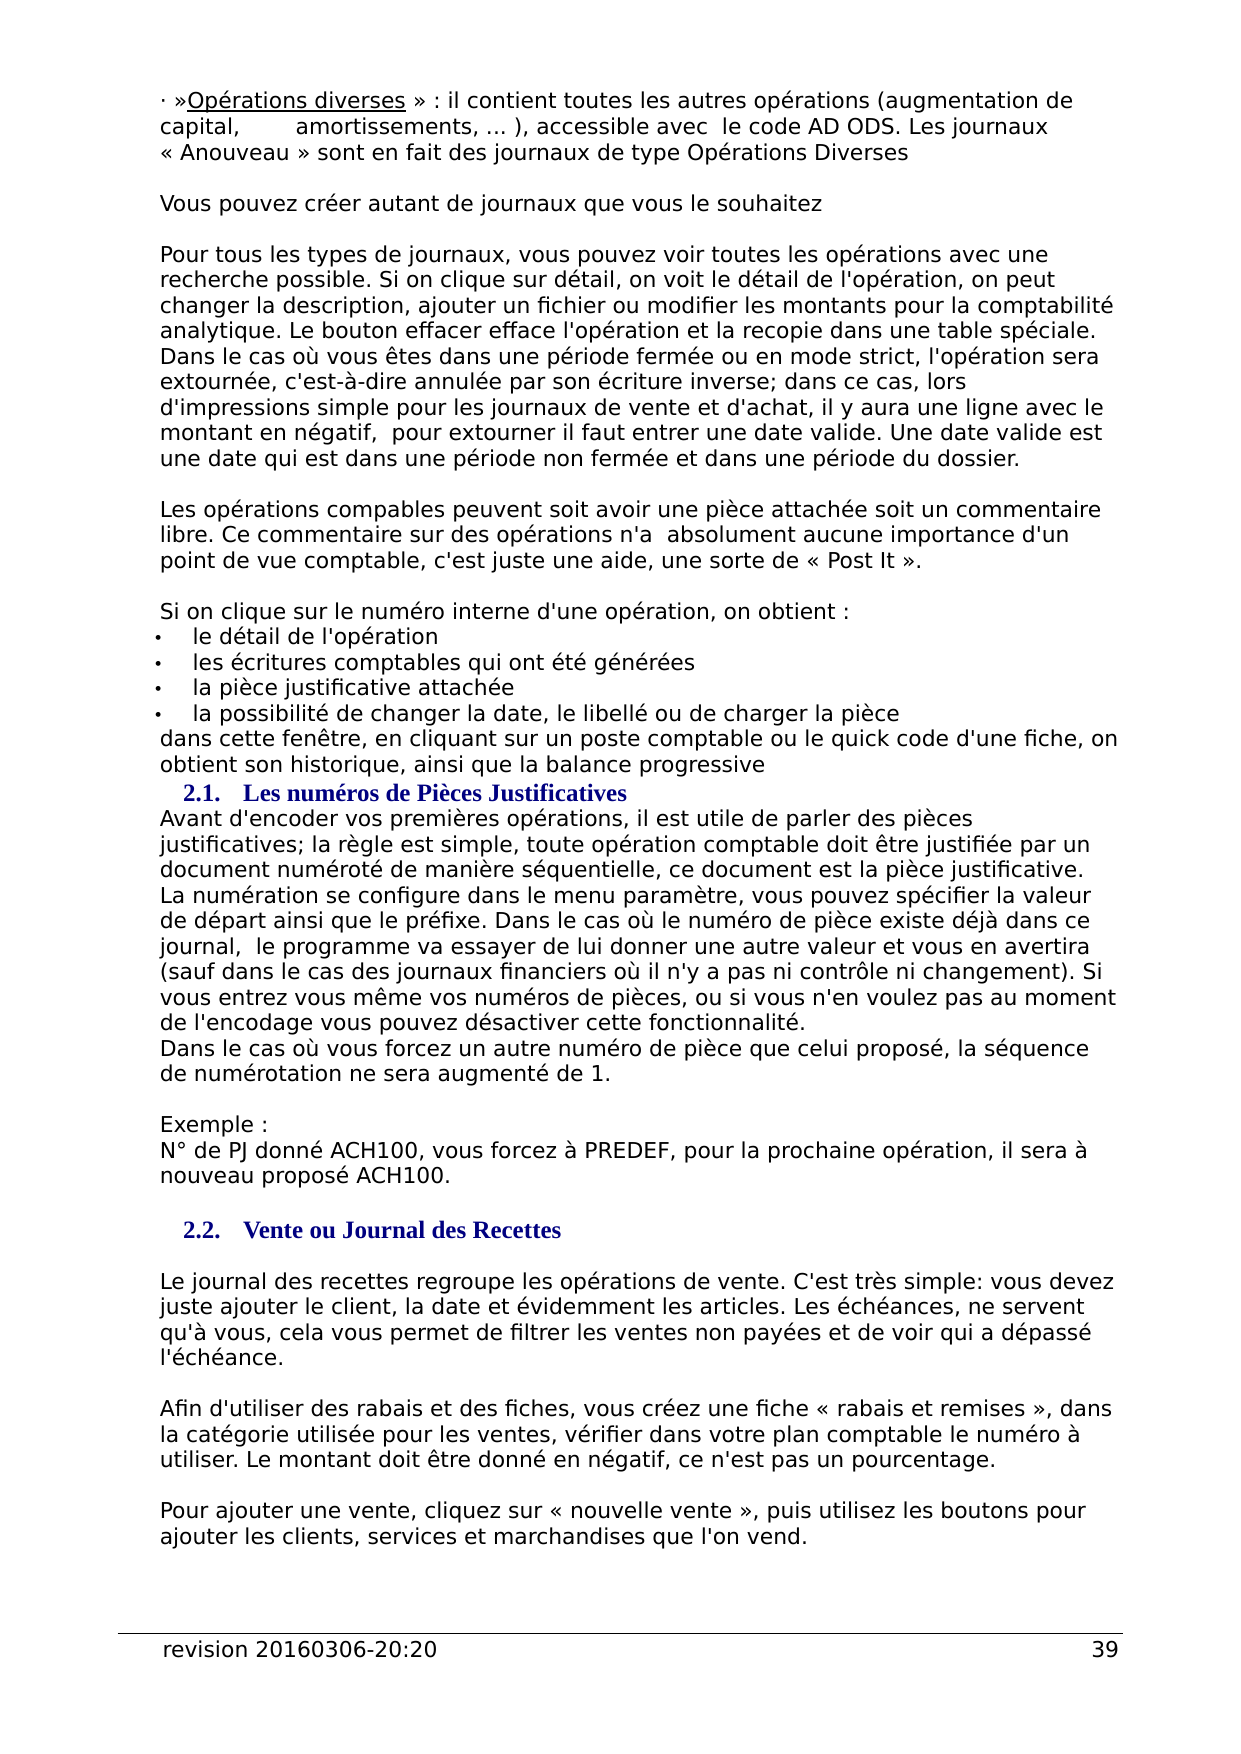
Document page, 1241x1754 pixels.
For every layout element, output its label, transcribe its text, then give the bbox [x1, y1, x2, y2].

text dans cette fenêtre, en cliquant sur un poste comptable ou le quick code d'une fiche, on obtient son historique, ainsi que la balance progressive [159, 727, 1123, 778]
text Si on clique sur le numéro interne d'une opération, on obtient : [159, 599, 1123, 624]
text Exemple : [159, 1113, 1123, 1138]
text · »Opérations diverses » : il contient toutes les autres opérations (augmentation de capital, amortissements, ... ), accessible avec le code AD ODS. Les journaux « Anouveau » sont en fait des journaux de type Opérations Diverses [159, 88, 1123, 165]
text Pour tous les types de journaux, vous pouvez voir toutes les opérations avec une recherche possible. Si on clique sur détail, on voit le détail de l'opération, on peut changer la description, ajouter un fichier ou modifier les montants pour la comptabilité analytique. Le bouton effacer efface l'opération et la recopie dans une table spéciale. Dans le cas où vous êtes dans une période fermée ou en mode strict, l'opération sera extournée, c'est-à-dire annulée par son écriture inverse; dans ce cas, lors d'impressions simple pour les journaux de vente et d'achat, il y aura une ligne avec le montant en négatif, pour extourner il faut entrer une date valide. Une date valide est une date qui est dans une période non fermée et dans une période du dossier. [159, 242, 1123, 471]
text Le journal des recettes regroupe les opérations de vente. C'est très simple: vous devez juste ajouter le client, la date et évidemment les articles. Les échéances, ne servent qu'à vous, cela vous permet de filtrer les ventes non payées et de voir qui a dépassé l'échéance. [159, 1269, 1123, 1371]
list le détail de l'opération [155, 624, 1123, 650]
text Dans le cas où vous forcez un autre numéro de pièce que celui proposé, la séquence de numérotation ne sera augmenté de 1. [159, 1036, 1123, 1087]
text Vous pouvez créer autant de journaux que vous le souhaitez [159, 191, 1123, 216]
list la possibilité de changer la date, le libellé ou de charger la pièce [155, 701, 1123, 727]
subtitle Les numéros de Pièces Justificatives [177, 778, 1123, 806]
text Pour ajouter une vente, cliquez sur « nouvelle vente », puis utilisez les boutons pour ajouter les clients, services et marchandises que l'on vend. [159, 1499, 1123, 1550]
text La numération se configure dans le menu paramètre, vous pouvez spécifier la valeur de départ ainsi que le préfixe. Dans le cas où le numéro de pièce existe déjà dans ce journal, le programme va essayer de lui donner une autre valeur et vous en avertira (sauf dans le cas des journaux financiers où il n'y a pas ni contrôle ni changement). Si vous entrez vous même vos numéros de pièces, ou si vous n'en voulez pas au moment de l'encodage vous pouvez désactiver cette fonctionnalité. [159, 883, 1123, 1036]
text Afin d'utiliser des rabais et des fiches, vous créez une fiche « rabais et remises », dans la catégorie utilisée pour les ventes, vérifier dans votre plan comptable le numéro à utiliser. Le montant doit être donné en négatif, ce n'est pas un pourcentage. [159, 1397, 1123, 1473]
subtitle Vente ou Journal des Recettes [177, 1215, 1123, 1243]
text Les opérations compables peuvent soit avoir une pièce attachée soit un commentaire libre. Ce commentaire sur des opérations n'a absolument aucune importance d'un point de vue comptable, c'est juste une aide, une sorte de « Post It ». [159, 497, 1123, 573]
text N° de PJ donné ACH100, vous forcez à PREDEF, pour la prochaine opération, il sera à nouveau proposé ACH100. [159, 1138, 1123, 1189]
list les écritures comptables qui ont été générées [155, 650, 1123, 676]
text Avant d'encoder vos premières opérations, il est utile de parler des pièces justificatives; la règle est simple, toute opération comptable doit être justifiée par un document numéroté de manière séquentielle, ce document est la pièce justificative. [159, 806, 1123, 883]
list la pièce justificative attachée [155, 676, 1123, 701]
